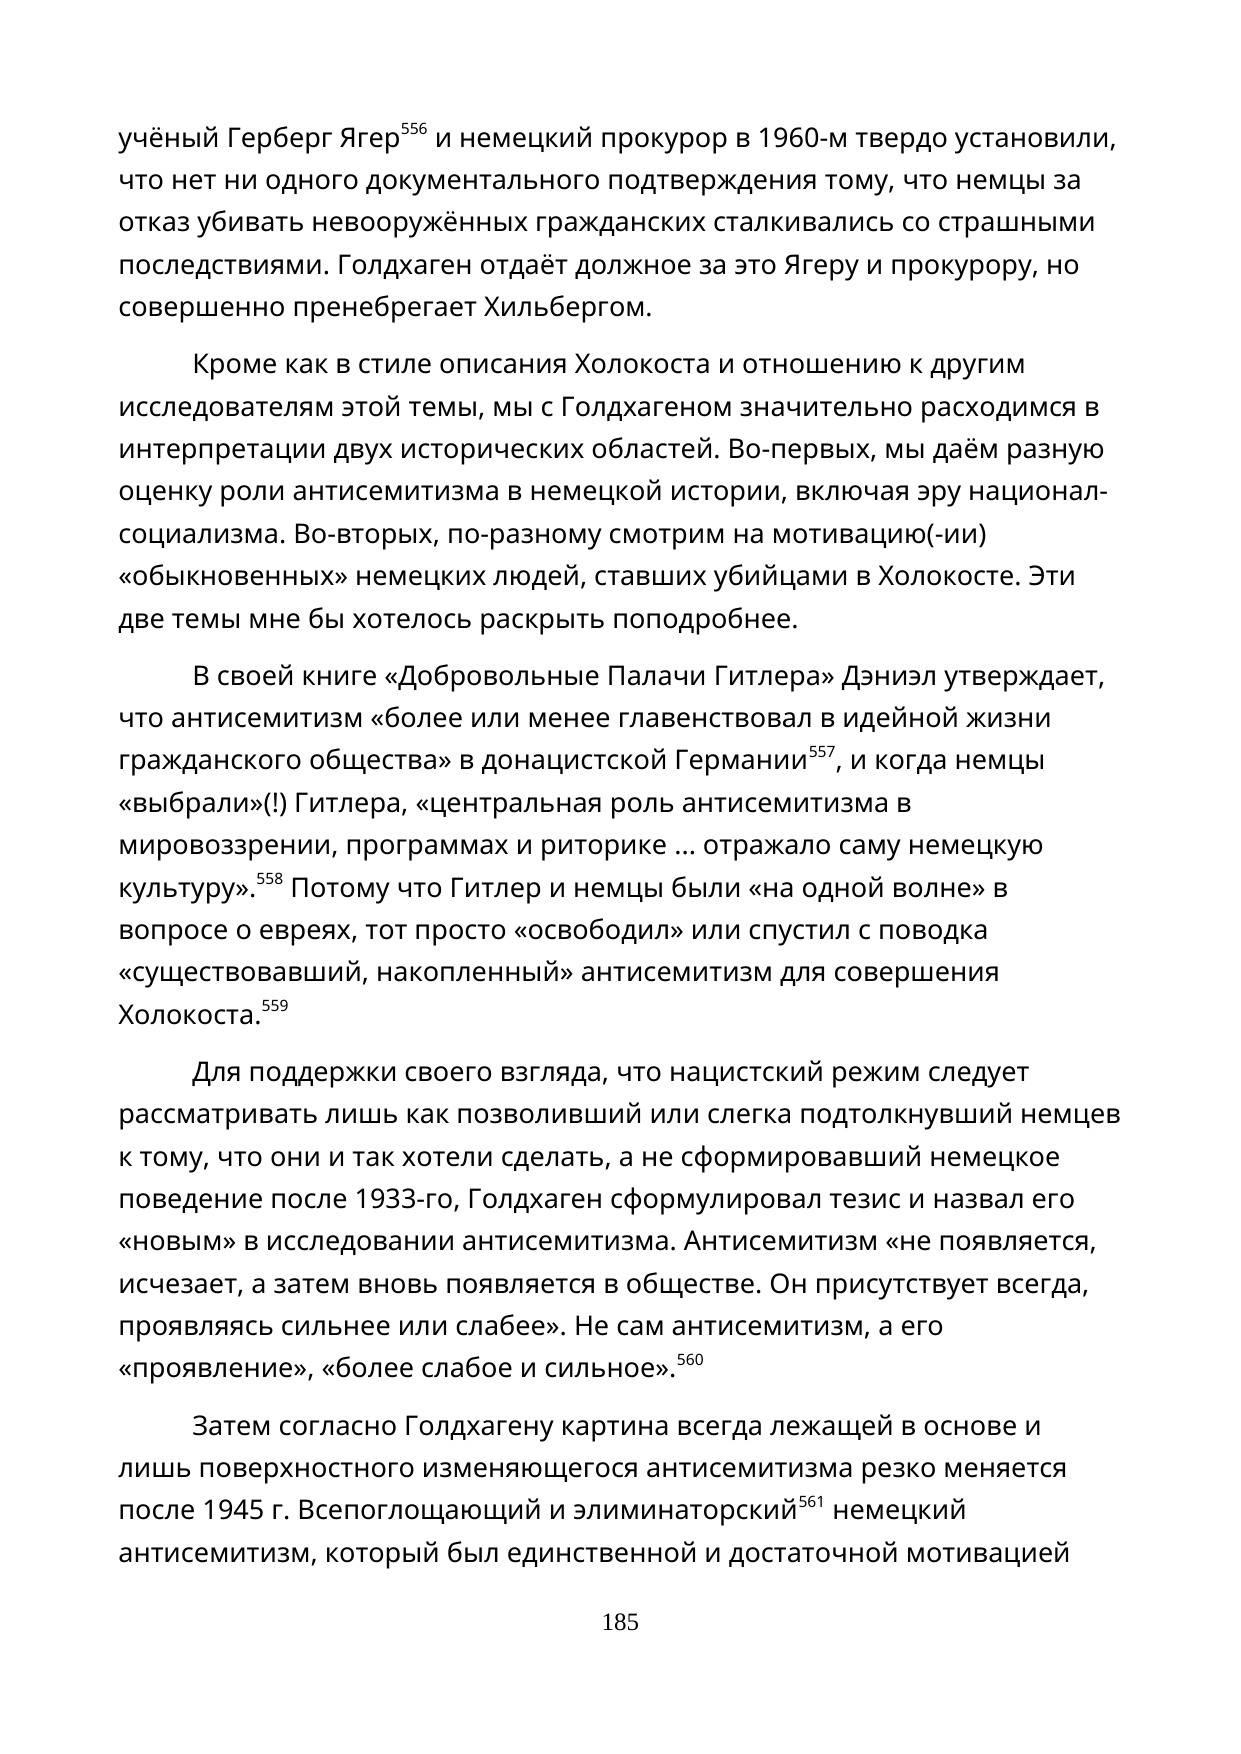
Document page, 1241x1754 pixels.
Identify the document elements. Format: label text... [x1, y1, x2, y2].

text учёный Герберг Ягер и немецкий прокурор в 1960-м твердо установили, что нет ни одного документального подтверждения тому, что немцы за отказ убивать невооружённых гражданских сталкивались со страшными последствиями. Голдхаген отдаёт должное за это Ягеру и прокурору, но совершенно пренебрегает Хильбергом. [118, 118, 1122, 324]
text Кроме как в стиле описания Холокоста и отношению к другим исследователям этой темы, мы с Голдхагеном значительно расходимся в интерпретации двух исторических областей. Во-первых, мы даём разную оценку роли антисемитизма в немецкой истории, включая эру национал-социализма. Во-вторых, по-разному смотрим на мотивацию(-ии) «обыкновенных» немецких людей, ставших убийцами в Холокосте. Эти две темы мне бы хотелось раскрыть поподробнее. [118, 345, 1122, 636]
text В своей книге «Добровольные Палачи Гитлера» Дэниэл утверждает, что антисемитизм «более или менее главенствовал в идейной жизни гражданского общества» в донацистской Германии, и когда немцы «выбрали»(!) Гитлера, «центральная роль антисемитизма в мировоззрении, программах и риторике ... отражало саму немецкую культуру». Потому что Гитлер и немцы были «на одной волне» в вопросе о евреях, тот просто «освободил» или спустил с поводка «существовавший, накопленный» антисемитизм для совершения Холокоста. [118, 656, 1122, 1032]
text Для поддержки своего взгляда, что нацистский режим следует рассматривать лишь как позволивший или слегка подтолкнувший немцев к тому, что они и так хотели сделать, а не сформировавший немецкое поведение после 1933-го, Голдхаген сформулировал тезис и назвал его «новым» в исследовании антисемитизма. Антисемитизм «не появляется, исчезает, а затем вновь появляется в обществе. Он присутствует всегда, проявляясь сильнее или слабее». Не сам антисемитизм, а его «проявление», «более слабое и сильное». [118, 1052, 1122, 1386]
text Затем согласно Голдхагену картина всегда лежащей в основе и лишь поверхностного изменяющегося антисемитизма резко меняется после 1945 г. Всепоглощающий и элиминаторский немецкий антисемитизм, который был единственной и достаточной мотивацией [118, 1406, 1122, 1570]
